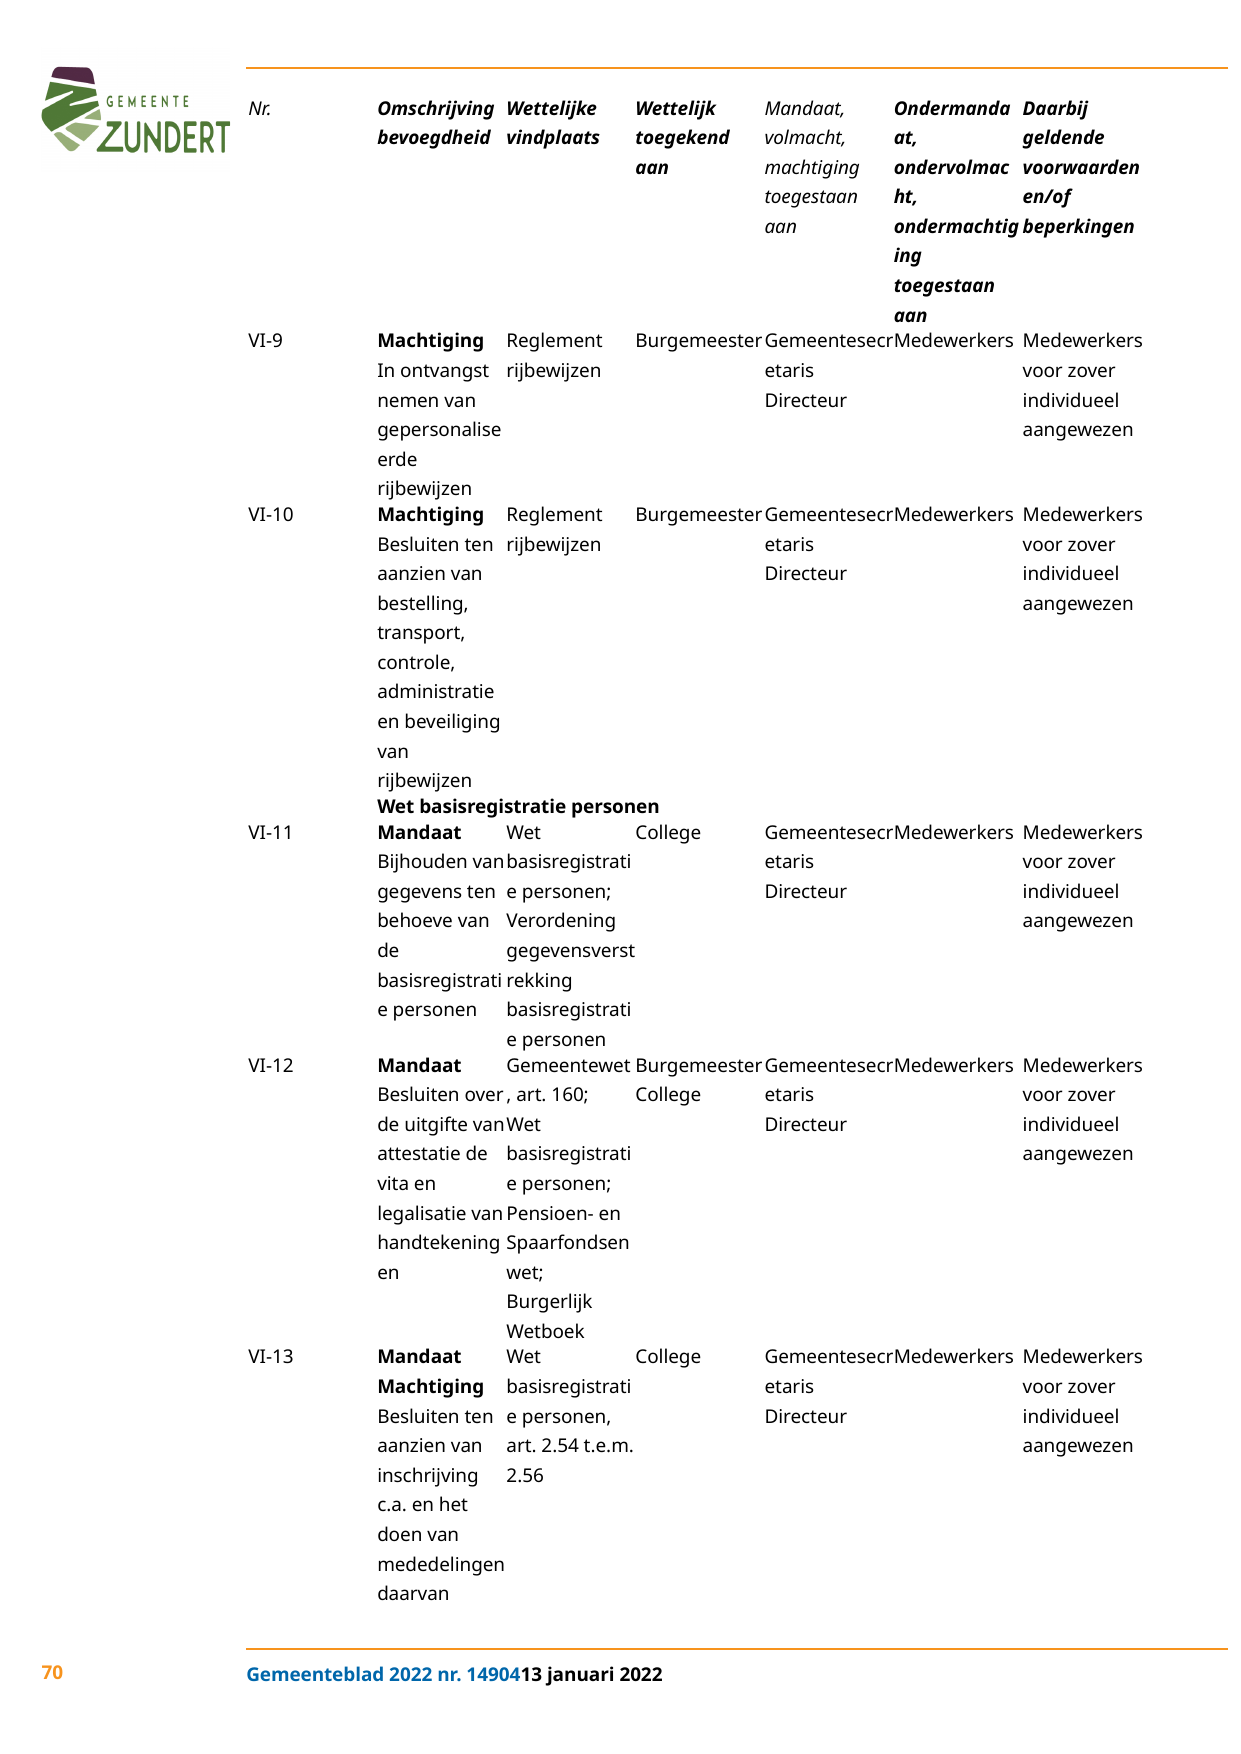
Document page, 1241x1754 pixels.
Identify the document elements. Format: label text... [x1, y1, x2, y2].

table_cell Medewerkers [894, 819, 1022, 1052]
table_cell VI-11 [248, 819, 377, 1052]
table_cell Medewerkers voor zover individueel aangewezen [1023, 1344, 1152, 1606]
table_cell College [635, 1344, 764, 1606]
table_cell VI-12 [248, 1052, 377, 1344]
table_cell Burgemeester [635, 501, 764, 793]
table_cell VI-9 [248, 328, 377, 501]
table_cell Wet basisregistratie personen [377, 793, 1152, 819]
table_header Wettelijke vindplaats [506, 95, 635, 328]
table_cell Gemeentesecretaris Directeur [764, 328, 893, 501]
table_cell Gemeentesecretaris Directeur [764, 819, 893, 1052]
table_cell VI-13 [248, 1344, 377, 1606]
table_cell Medewerkers voor zover individueel aangewezen [1023, 501, 1152, 793]
table_cell Machtiging Besluiten ten aanzien van bestelling, transport, controle, administratie en beveiliging van rijbewijzen [377, 501, 506, 793]
table_cell Wet basisregistratie personen; Verordening gegevensverstrekking basisregistratie personen [506, 819, 635, 1052]
table_cell Gemeentesecretaris Directeur [764, 1052, 893, 1344]
table_header Nr. [248, 95, 377, 328]
table_cell Reglement rijbewijzen [506, 328, 635, 501]
table_cell Mandaat Besluiten over de uitgifte van attestatie de vita en legalisatie van handtekeningen [377, 1052, 506, 1344]
table_cell [248, 793, 377, 819]
table_header Mandaat, volmacht, machtiging toegestaan aan [764, 95, 893, 328]
table_cell Medewerkers [894, 328, 1022, 501]
table_cell VI-10 [248, 501, 377, 793]
table_cell Gemeentesecretaris Directeur [764, 1344, 893, 1606]
table_header Omschrijving bevoegdheid [377, 95, 506, 328]
picture [41, 47, 231, 172]
table_cell Gemeentesecretaris Directeur [764, 501, 893, 793]
table_cell Burgemeester [635, 328, 764, 501]
table_cell Medewerkers voor zover individueel aangewezen [1023, 819, 1152, 1052]
table_cell College [635, 819, 764, 1052]
table_cell Machtiging In ontvangst nemen van gepersonaliseerde rijbewijzen [377, 328, 506, 501]
table_cell Medewerkers [894, 1052, 1022, 1344]
table_header Wettelijk toegekend aan [635, 95, 764, 328]
table_cell Wet basisregistratie personen, art. 2.54 t.e.m. 2.56 [506, 1344, 635, 1606]
table_cell Gemeentewet, art. 160; Wet basisregistratie personen; Pensioen- en Spaarfondsenwet; Burgerlijk Wetboek [506, 1052, 635, 1344]
table_cell Reglement rijbewijzen [506, 501, 635, 793]
table_cell Medewerkers voor zover individueel aangewezen [1023, 1052, 1152, 1344]
table_cell Medewerkers [894, 1344, 1022, 1606]
table_cell Mandaat Bijhouden van gegevens ten behoeve van de basisregistratie personen [377, 819, 506, 1052]
table_cell Burgemeester College [635, 1052, 764, 1344]
table_cell Mandaat Machtiging Besluiten ten aanzien van inschrijving c.a. en het doen van mededelingen daarvan [377, 1344, 506, 1606]
table_cell Medewerkers [894, 501, 1022, 793]
table_cell Medewerkers voor zover individueel aangewezen [1023, 328, 1152, 501]
table_header Ondermandaat, ondervolmacht, ondermachtiging toegestaan aan [894, 95, 1022, 328]
table_header Daarbij geldende voorwaarden en/of beperkingen [1023, 95, 1152, 328]
